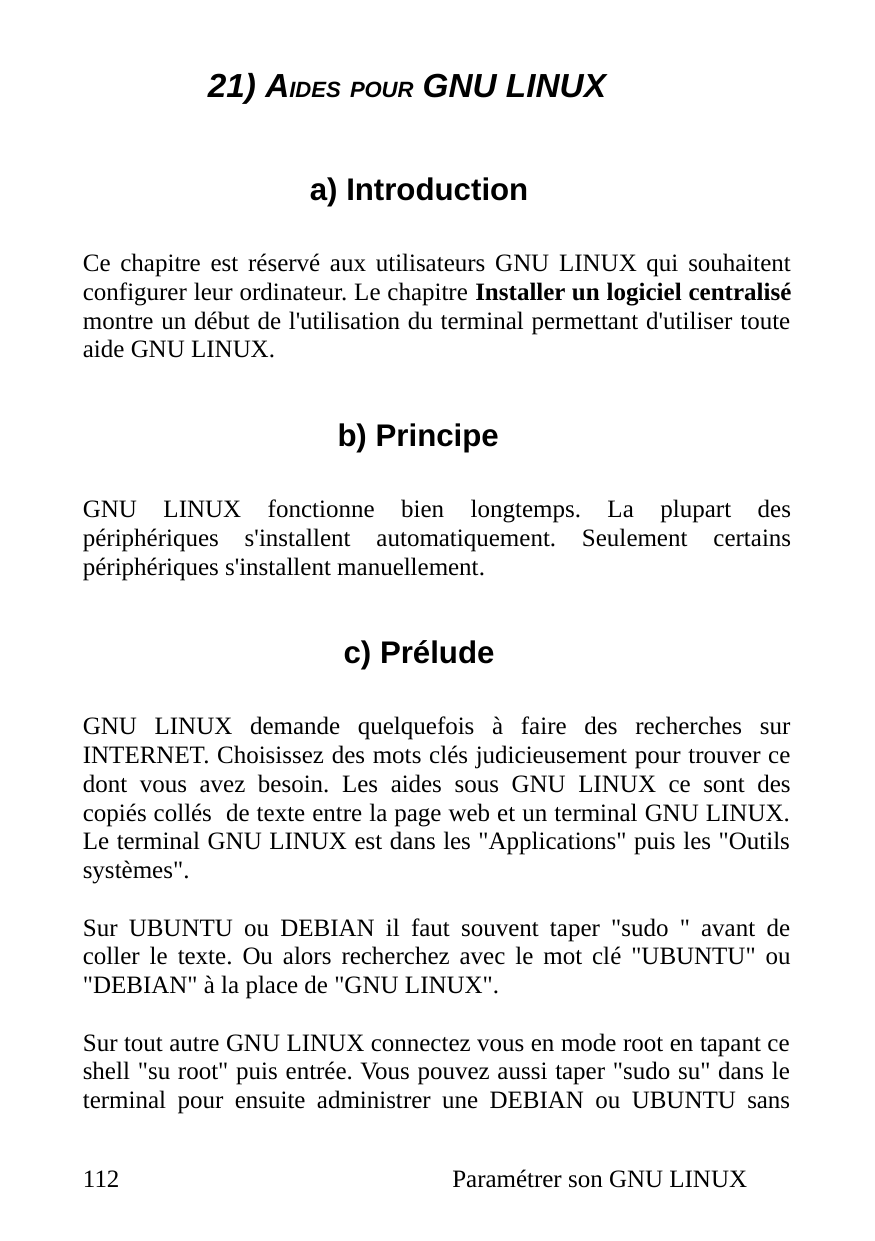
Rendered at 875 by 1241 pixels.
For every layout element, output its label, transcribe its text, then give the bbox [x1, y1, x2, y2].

subtitle Principe [83, 417, 791, 453]
text Sur UBUNTU ou DEBIAN il faut souvent taper "sudo " avant de coller le texte. Ou alors recherchez avec le mot clé "UBUNTU" ou "DEBIAN" à la place de "GNU LINUX". [83, 913, 791, 999]
subtitle Aides pour GNU LINUX [83, 66, 791, 105]
text GNU LINUX fonctionne bien longtemps. La plupart des périphériques s'installent automatiquement. Seulement certains périphériques s'installent manuellement. [83, 494, 791, 580]
text GNU LINUX demande quelquefois à faire des recherches sur INTERNET. Choisissez des mots clés judicieusement pour trouver ce dont vous avez besoin. Les aides sous GNU LINUX ce sont des copiés collés de texte entre la page web et un terminal GNU LINUX. Le terminal GNU LINUX est dans les "Applications" puis les "Outils systèmes". [83, 711, 791, 884]
subtitle Prélude [83, 634, 791, 670]
text Ce chapitre est réservé aux utilisateurs GNU LINUX qui souhaitent configurer leur ordinateur. Le chapitre Installer un logiciel centralisé montre un début de l'utilisation du terminal permettant d'utiliser toute aide GNU LINUX. [83, 248, 791, 363]
subtitle Introduction [83, 171, 791, 207]
text Sur tout autre GNU LINUX connectez vous en mode root en tapant ce shell "su root" puis entrée. Vous pouvez aussi taper "sudo su" dans le terminal pour ensuite administrer une DEBIAN ou UBUNTU sans [83, 1028, 791, 1114]
